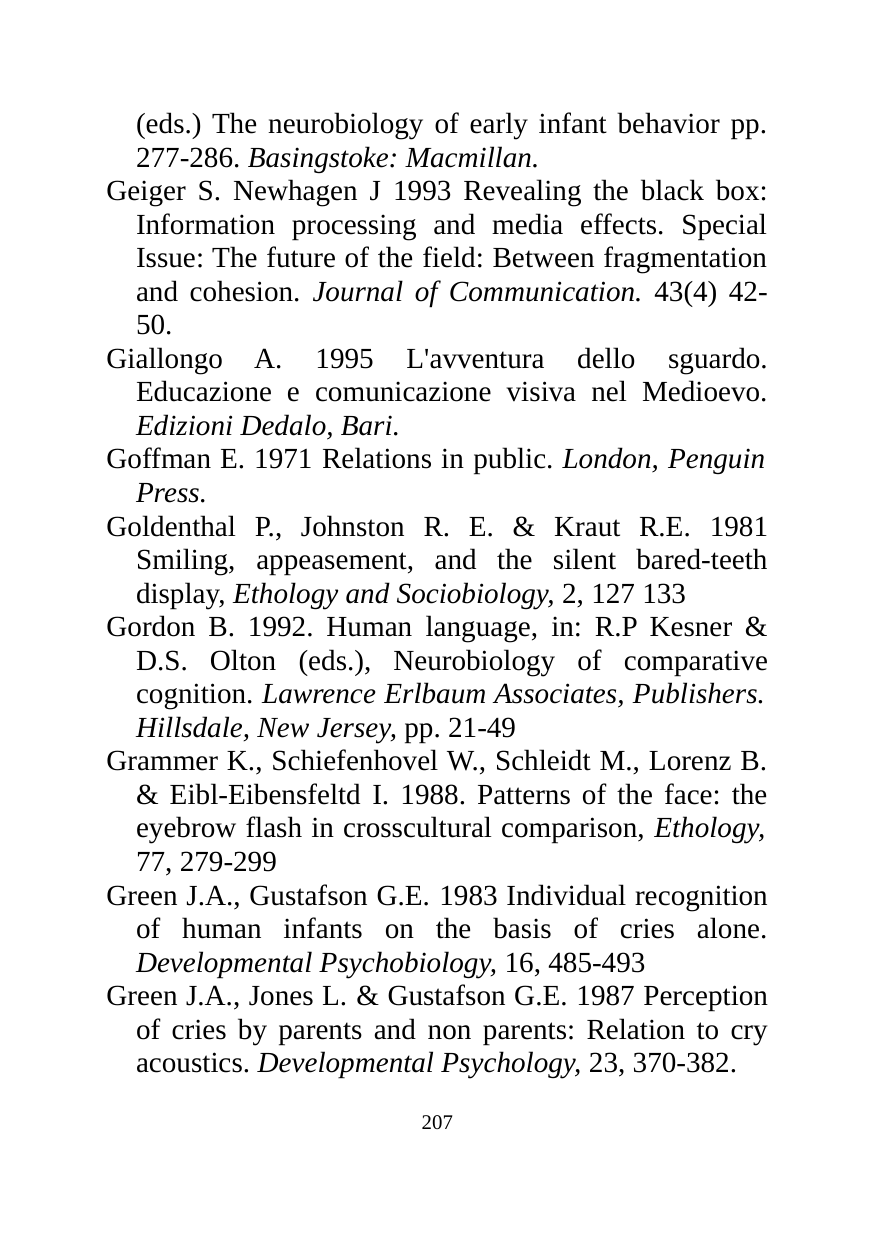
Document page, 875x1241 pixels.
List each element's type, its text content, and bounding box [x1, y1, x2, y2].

text Green J.A., Jones L. & Gustafson G.E. 1987 Perception of cries by parents and non parents: Relation to cry acoustics. Developmental Psychology, 23, 370-382. [106, 978, 768, 1079]
text Grammer K., Schiefenhovel W., Schleidt M., Lorenz B. & Eibl-Eibensfeltd I. 1988. Patterns of the face: the eyebrow flash in crosscultural comparison, Ethology, 77, 279-299 [106, 743, 768, 878]
text Goldenthal P., Johnston R. E. & Kraut R.E. 1981 Smiling, appeasement, and the silent bared-teeth display, Ethology and Sociobiology, 2, 127 133 [106, 509, 768, 609]
text Green J.A., Gustafson G.E. 1983 Individual recognition of human infants on the basis of cries alone. Developmental Psychobiology, 16, 485-493 [106, 878, 768, 978]
text (eds.) The neurobiology of early infant behavior pp. 277-286. Basingstoke: Macmillan. [106, 106, 768, 173]
text Geiger S. Newhagen J 1993 Revealing the black box: Information processing and media effects. Special Issue: The future of the field: Between fragmentation and cohesion. Journal of Communication. 43(4) 42-50. [106, 173, 768, 341]
text Giallongo A. 1995 L'avventura dello sguardo. Educazione e comunicazione visiva nel Medioevo. Edizioni Dedalo, Bari. [106, 341, 768, 442]
text Goffman E. 1971 Relations in public. London, Penguin Press. [106, 442, 768, 509]
text Gordon B. 1992. Human language, in: R.P Kesner & D.S. Olton (eds.), Neurobiology of comparative cognition. Lawrence Erlbaum Associates, Publishers. Hillsdale, New Jersey, pp. 21-49 [106, 609, 768, 743]
